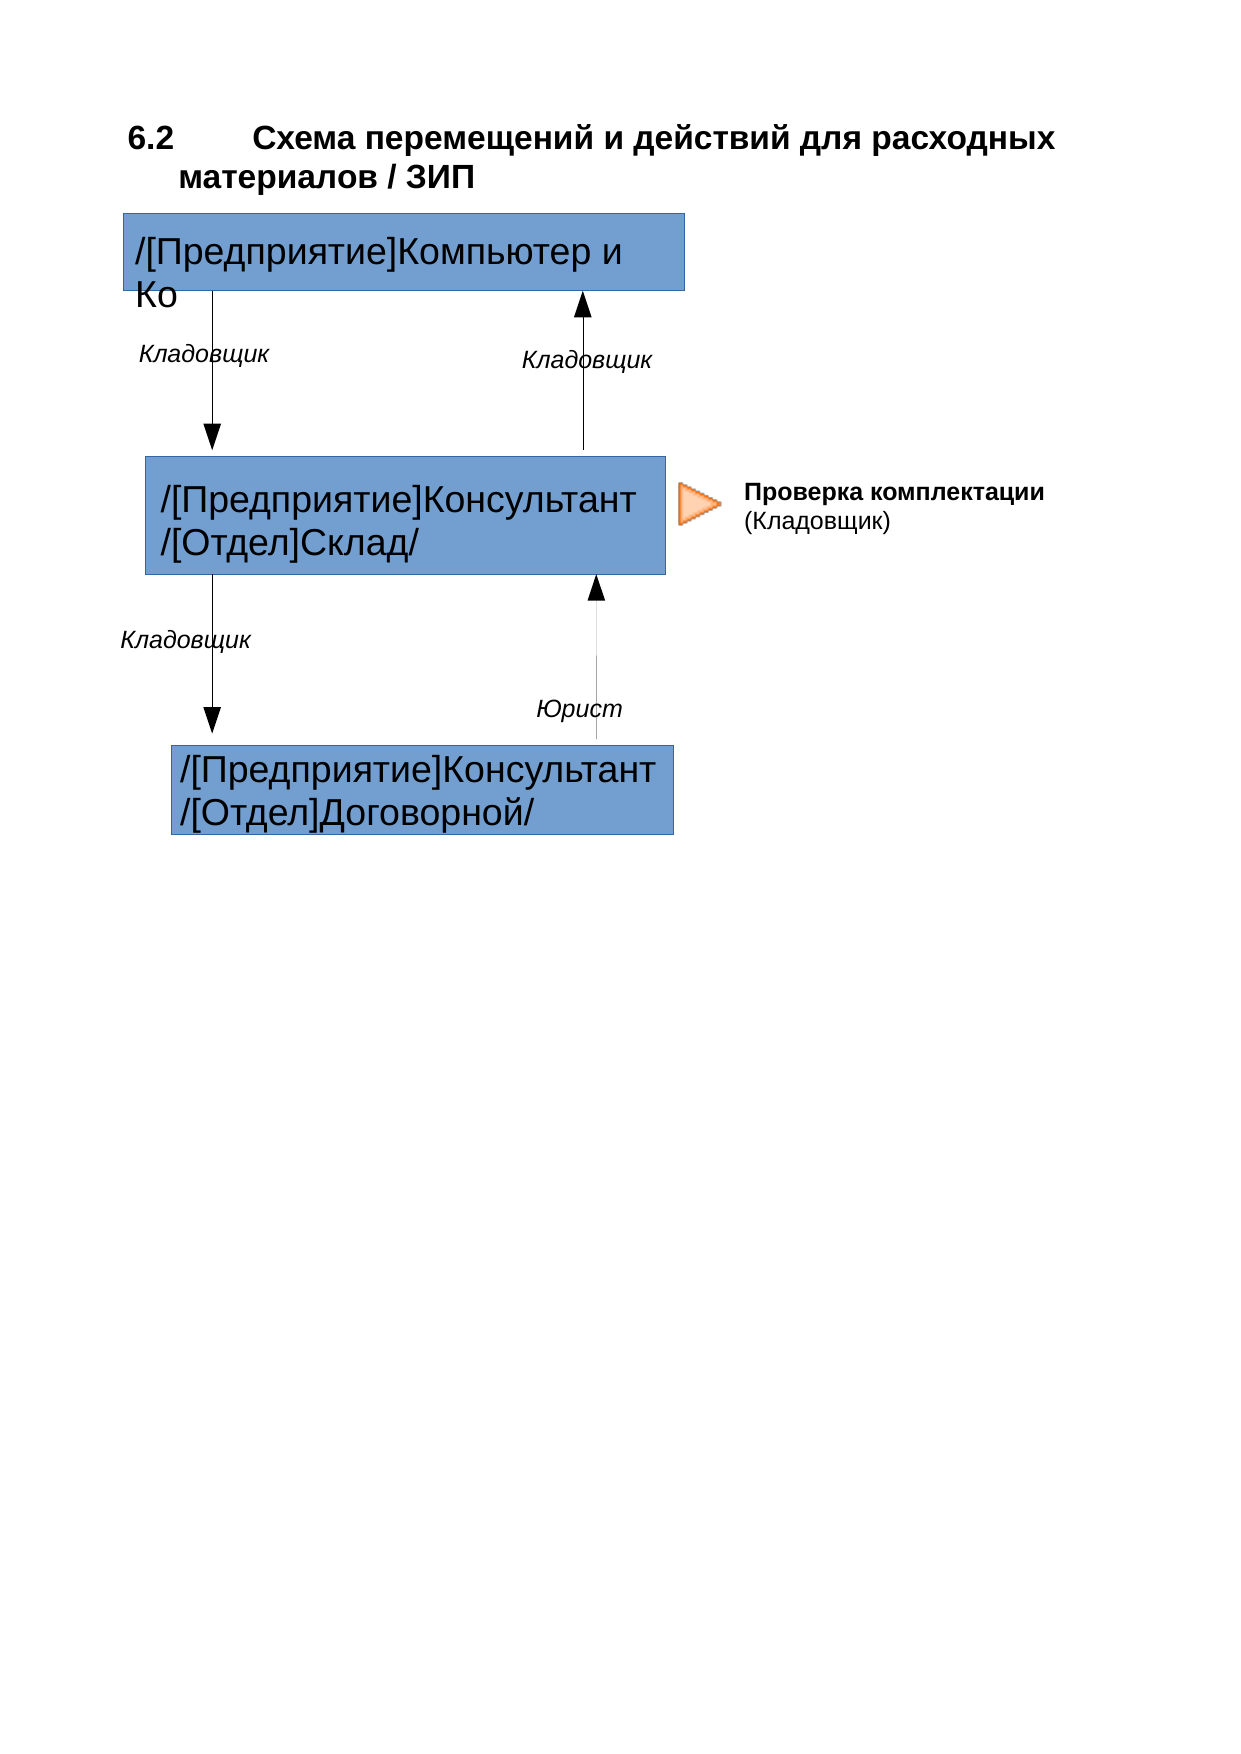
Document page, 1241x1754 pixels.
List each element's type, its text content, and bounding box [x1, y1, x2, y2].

picture [677, 479, 728, 530]
subtitle Схема перемещений и действий для расходных материалов / ЗИП [118, 118, 1122, 195]
